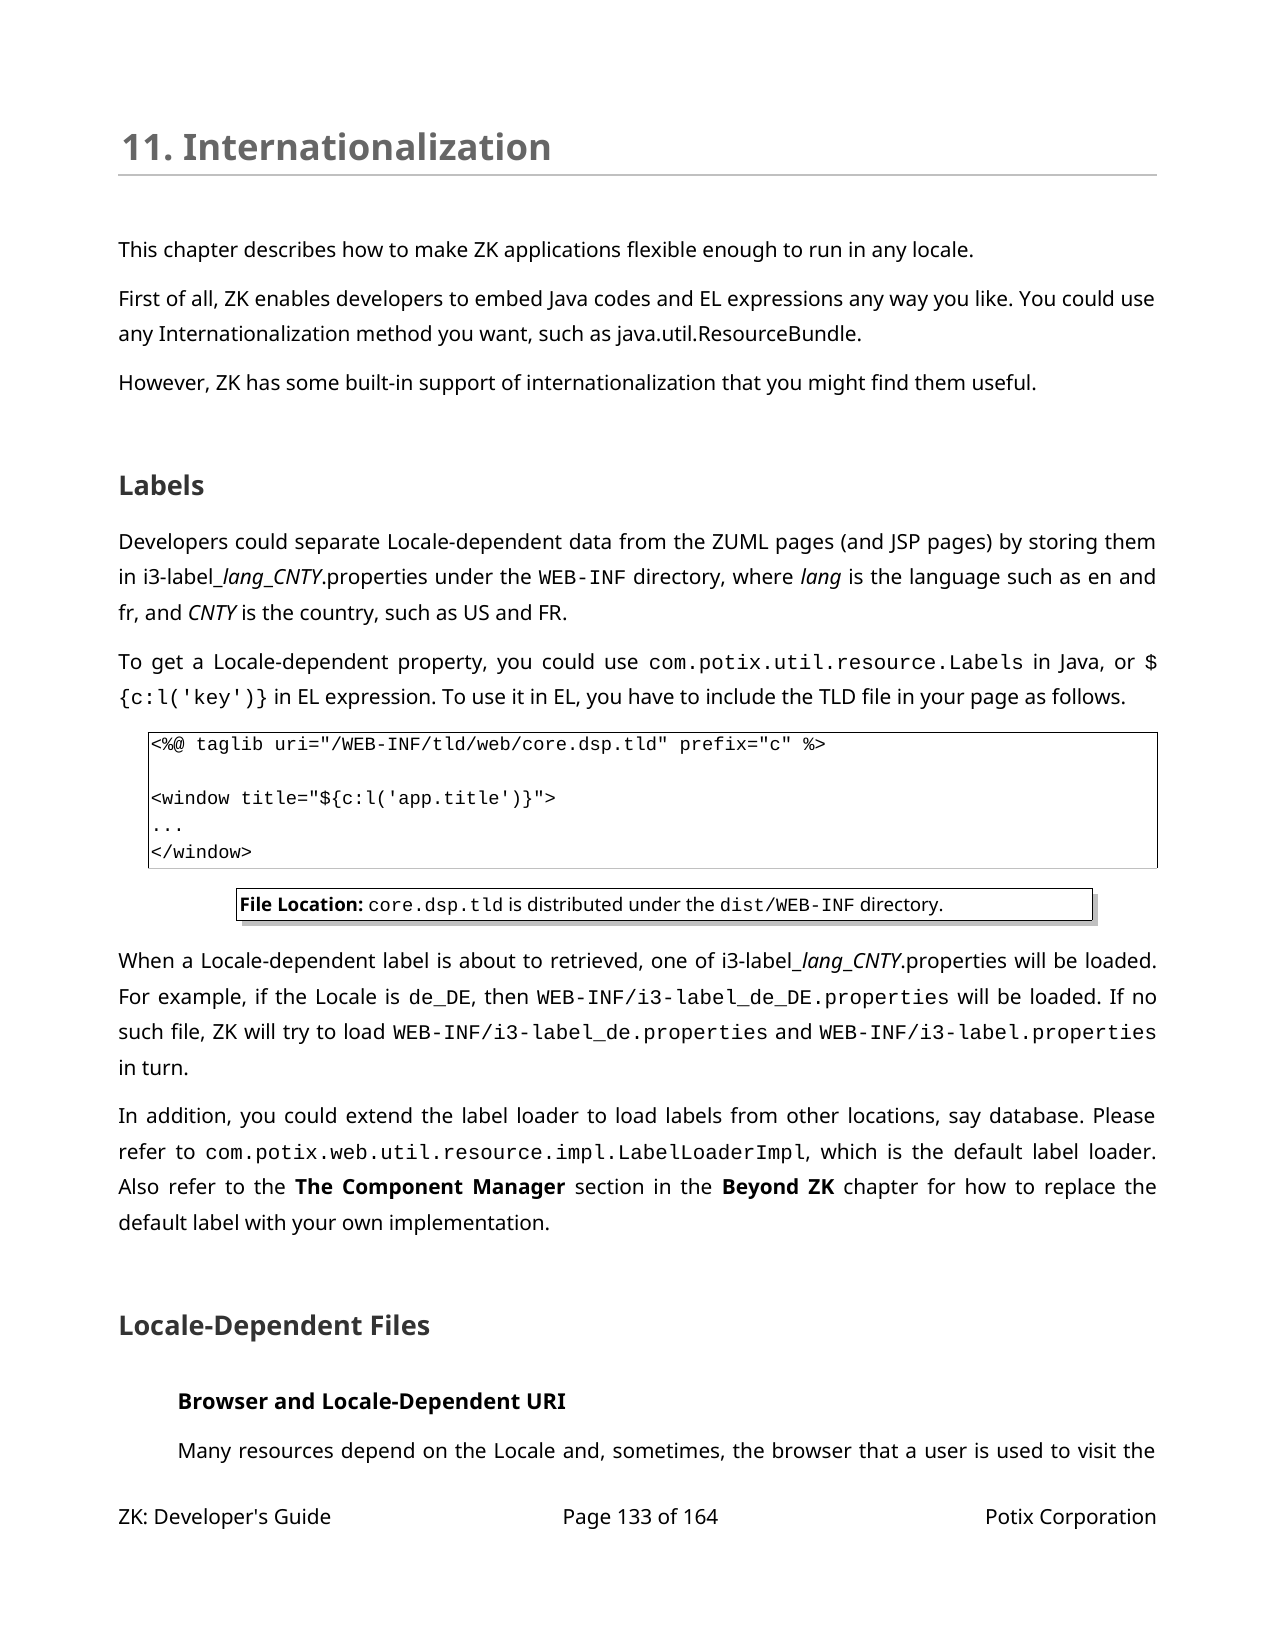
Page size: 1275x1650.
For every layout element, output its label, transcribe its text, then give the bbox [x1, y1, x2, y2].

text In addition, you could extend the label loader to load labels from other locations, say database. Please refer to com.potix.web.util.resource.impl.LabelLoaderImpl, which is the default label loader. Also refer to the The Component Manager section in the Beyond ZK chapter for how to replace the default label with your own implementation. [118, 1102, 1157, 1236]
text Many resources depend on the Locale and, sometimes, the browser that a user is used to visit the [177, 1437, 1157, 1465]
text However, ZK has some built-in support of internationalization that you might find them useful. [118, 368, 1157, 396]
text First of all, ZK enables developers to embed Java codes and EL expressions any way you like. You could use any Internationalization method you want, such as java.util.ResourceBundle. [118, 284, 1157, 347]
subtitle Browser and Locale-Dependent URI [177, 1386, 1157, 1416]
text </window> [149, 840, 1157, 868]
text To get a Locale-dependent property, you could use com.potix.util.resource.Labels in Java, or ${c:l('key')} in EL expression. To use it in EL, you have to include the TLD file in your page as follows. [118, 647, 1157, 711]
subtitle Labels [118, 467, 1157, 504]
text Developers could separate Locale-dependent data from the ZUML pages (and JSP pages) by storing them in i3-label_lang_CNTY.properties under the WEB-INF directory, where lang is the language such as en and fr, and CNTY is the country, such as US and FR. [118, 527, 1157, 626]
text This chapter describes how to make ZK applications flexible enough to run in any locale. [118, 235, 1157, 263]
subtitle 11. Internationalization [118, 118, 1157, 174]
subtitle Locale-Dependent Files [118, 1307, 1157, 1343]
text <%@ taglib uri="/WEB-INF/tld/web/core.dsp.tld" prefix="c" %> [149, 733, 1157, 756]
text File Location: core.dsp.tld is distributed under the dist/WEB-INF directory. [237, 889, 1092, 920]
text <window title="${c:l('app.title')}"> [149, 786, 1157, 810]
text ... [149, 813, 1157, 837]
text When a Locale-dependent label is about to retrieved, one of i3-label_lang_CNTY.properties will be loaded. For example, if the Locale is de_DE, then WEB-INF/i3-label_de_DE.properties will be loaded. If no such file, ZK will try to load WEB-INF/i3-label_de.properties and WEB-INF/i3-label.properties in turn. [118, 947, 1157, 1081]
